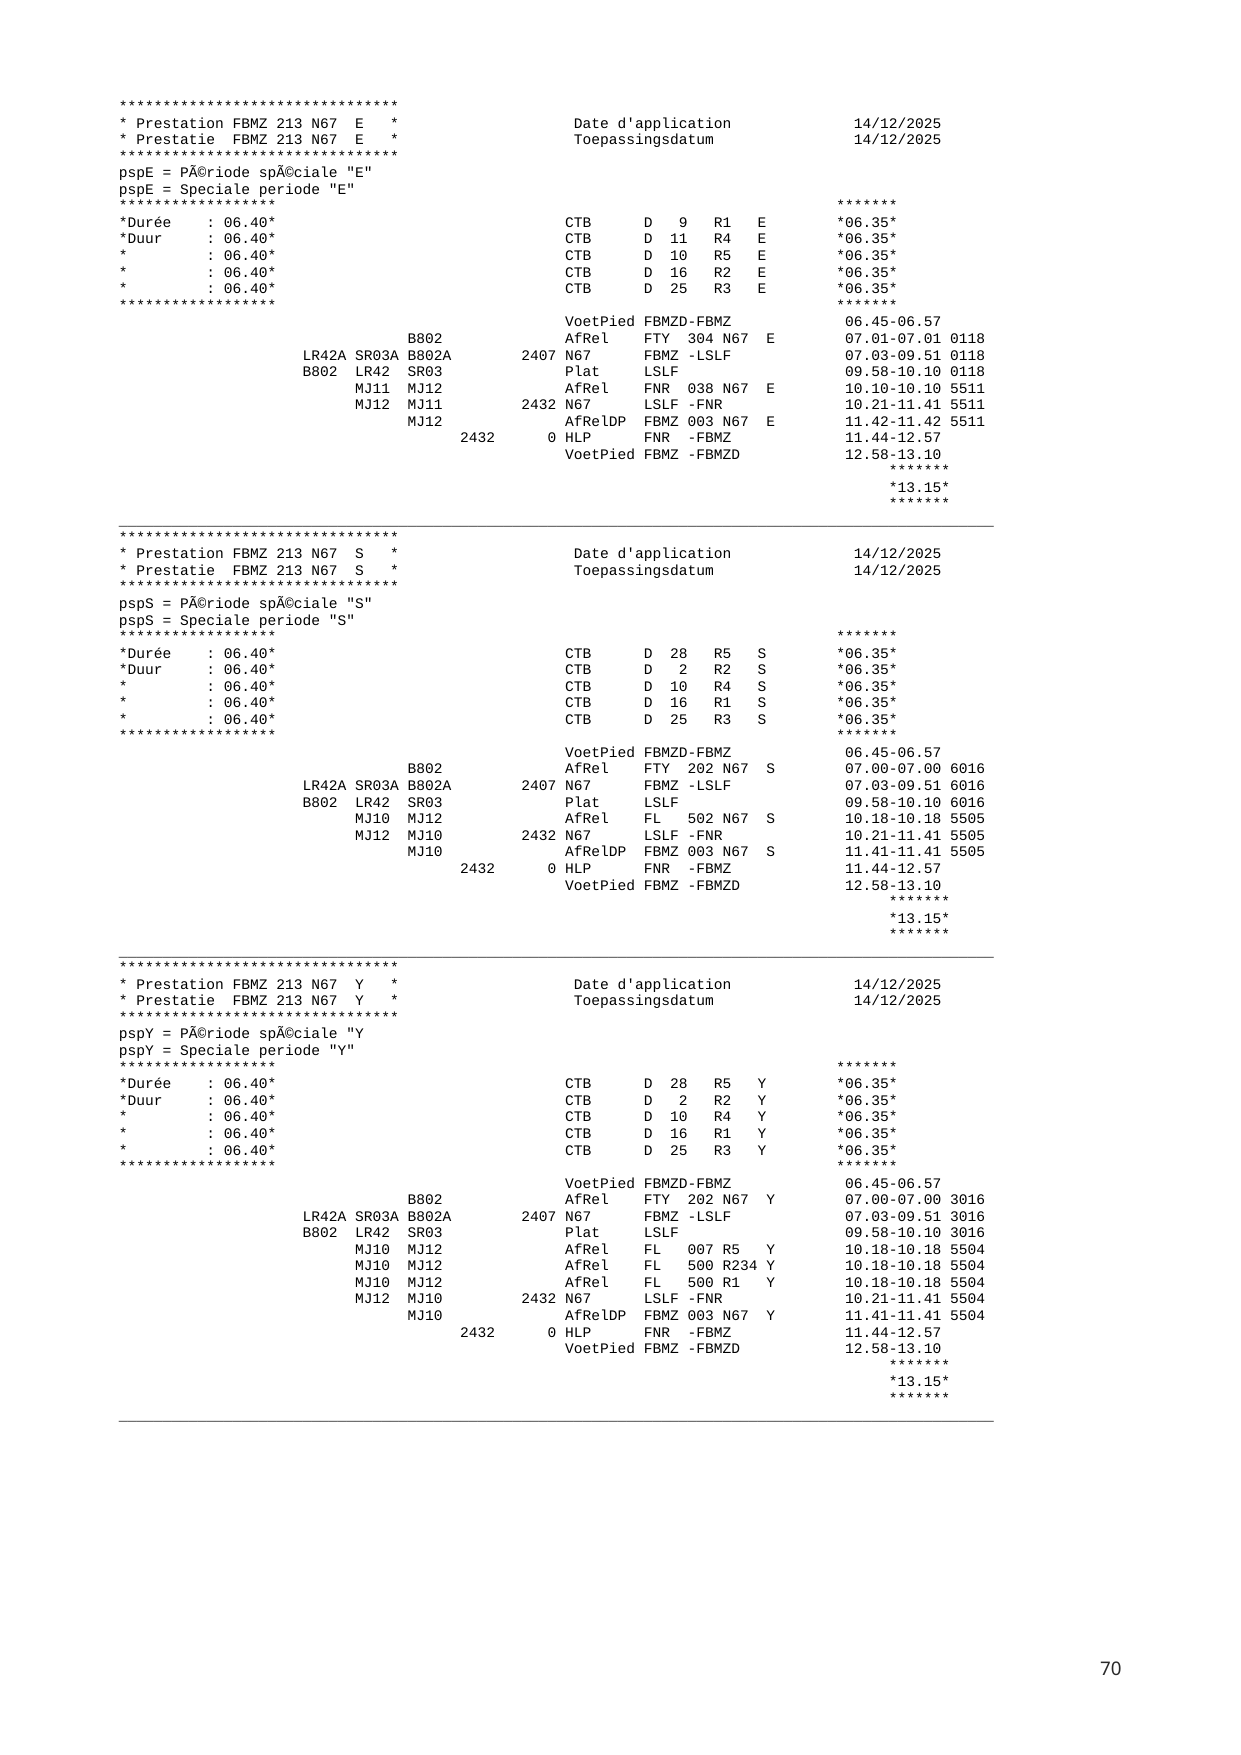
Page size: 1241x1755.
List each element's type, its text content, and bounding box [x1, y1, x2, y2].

text ******************************** * Prestation FBMZ 213 N67 Y * Date d'application 14/12/2025 * Prestatie FBMZ 213 N67 Y * Toepassingsdatum 14/12/2025 ******************************** pspY = PÃ©riode spÃ©ciale "Y pspY = Speciale periode "Y" ****************** ******* *Durée : 06.40* CTB D 28 R5 Y *06.35* *Duur : 06.40* CTB D 2 R2 Y *06.35* * : 06.40* CTB D 10 R4 Y *06.35* * : 06.40* CTB D 16 R1 Y *06.35* * : 06.40* CTB D 25 R3 Y *06.35* ****************** ******* VoetPied FBMZD-FBMZ 06.45-06.57 B802 AfRel FTY 202 N67 Y 07.00-07.00 3016 LR42A SR03A B802A 2407 N67 FBMZ -LSLF 07.03-09.51 3016 B802 LR42 SR03 Plat LSLF 09.58-10.10 3016 MJ10 MJ12 AfRel FL 007 R5 Y 10.18-10.18 5504 MJ10 MJ12 AfRel FL 500 R234 Y 10.18-10.18 5504 MJ10 MJ12 AfRel FL 500 R1 Y 10.18-10.18 5504 MJ12 MJ10 2432 N67 LSLF -FNR 10.21-11.41 5504 MJ10 AfRelDP FBMZ 003 N67 Y 11.41-11.41 5504 2432 0 HLP FNR -FBMZ 11.44-12.57 VoetPied FBMZ -FBMZD 12.58-13.10 ******* *13.15* ******* ____________________________________________________________________________________________________ [119, 961, 1122, 1424]
text ******************************** * Prestation FBMZ 213 N67 E * Date d'application 14/12/2025 * Prestatie FBMZ 213 N67 E * Toepassingsdatum 14/12/2025 ******************************** pspE = PÃ©riode spÃ©ciale "E" pspE = Speciale periode "E" ****************** ******* *Durée : 06.40* CTB D 9 R1 E *06.35* *Duur : 06.40* CTB D 11 R4 E *06.35* * : 06.40* CTB D 10 R5 E *06.35* * : 06.40* CTB D 16 R2 E *06.35* * : 06.40* CTB D 25 R3 E *06.35* ****************** ******* VoetPied FBMZD-FBMZ 06.45-06.57 B802 AfRel FTY 304 N67 E 07.01-07.01 0118 LR42A SR03A B802A 2407 N67 FBMZ -LSLF 07.03-09.51 0118 B802 LR42 SR03 Plat LSLF 09.58-10.10 0118 MJ11 MJ12 AfRel FNR 038 N67 E 10.10-10.10 5511 MJ12 MJ11 2432 N67 LSLF -FNR 10.21-11.41 5511 MJ12 AfRelDP FBMZ 003 N67 E 11.42-11.42 5511 2432 0 HLP FNR -FBMZ 11.44-12.57 VoetPied FBMZ -FBMZD 12.58-13.10 ******* *13.15* ******* ____________________________________________________________________________________________________ [119, 99, 1122, 530]
text ******************************** * Prestation FBMZ 213 N67 S * Date d'application 14/12/2025 * Prestatie FBMZ 213 N67 S * Toepassingsdatum 14/12/2025 ******************************** pspS = PÃ©riode spÃ©ciale "S" pspS = Speciale periode "S" ****************** ******* *Durée : 06.40* CTB D 28 R5 S *06.35* *Duur : 06.40* CTB D 2 R2 S *06.35* * : 06.40* CTB D 10 R4 S *06.35* * : 06.40* CTB D 16 R1 S *06.35* * : 06.40* CTB D 25 R3 S *06.35* ****************** ******* VoetPied FBMZD-FBMZ 06.45-06.57 B802 AfRel FTY 202 N67 S 07.00-07.00 6016 LR42A SR03A B802A 2407 N67 FBMZ -LSLF 07.03-09.51 6016 B802 LR42 SR03 Plat LSLF 09.58-10.10 6016 MJ10 MJ12 AfRel FL 502 N67 S 10.18-10.18 5505 MJ12 MJ10 2432 N67 LSLF -FNR 10.21-11.41 5505 MJ10 AfRelDP FBMZ 003 N67 S 11.41-11.41 5505 2432 0 HLP FNR -FBMZ 11.44-12.57 VoetPied FBMZ -FBMZD 12.58-13.10 ******* *13.15* ******* ____________________________________________________________________________________________________ [119, 530, 1122, 961]
